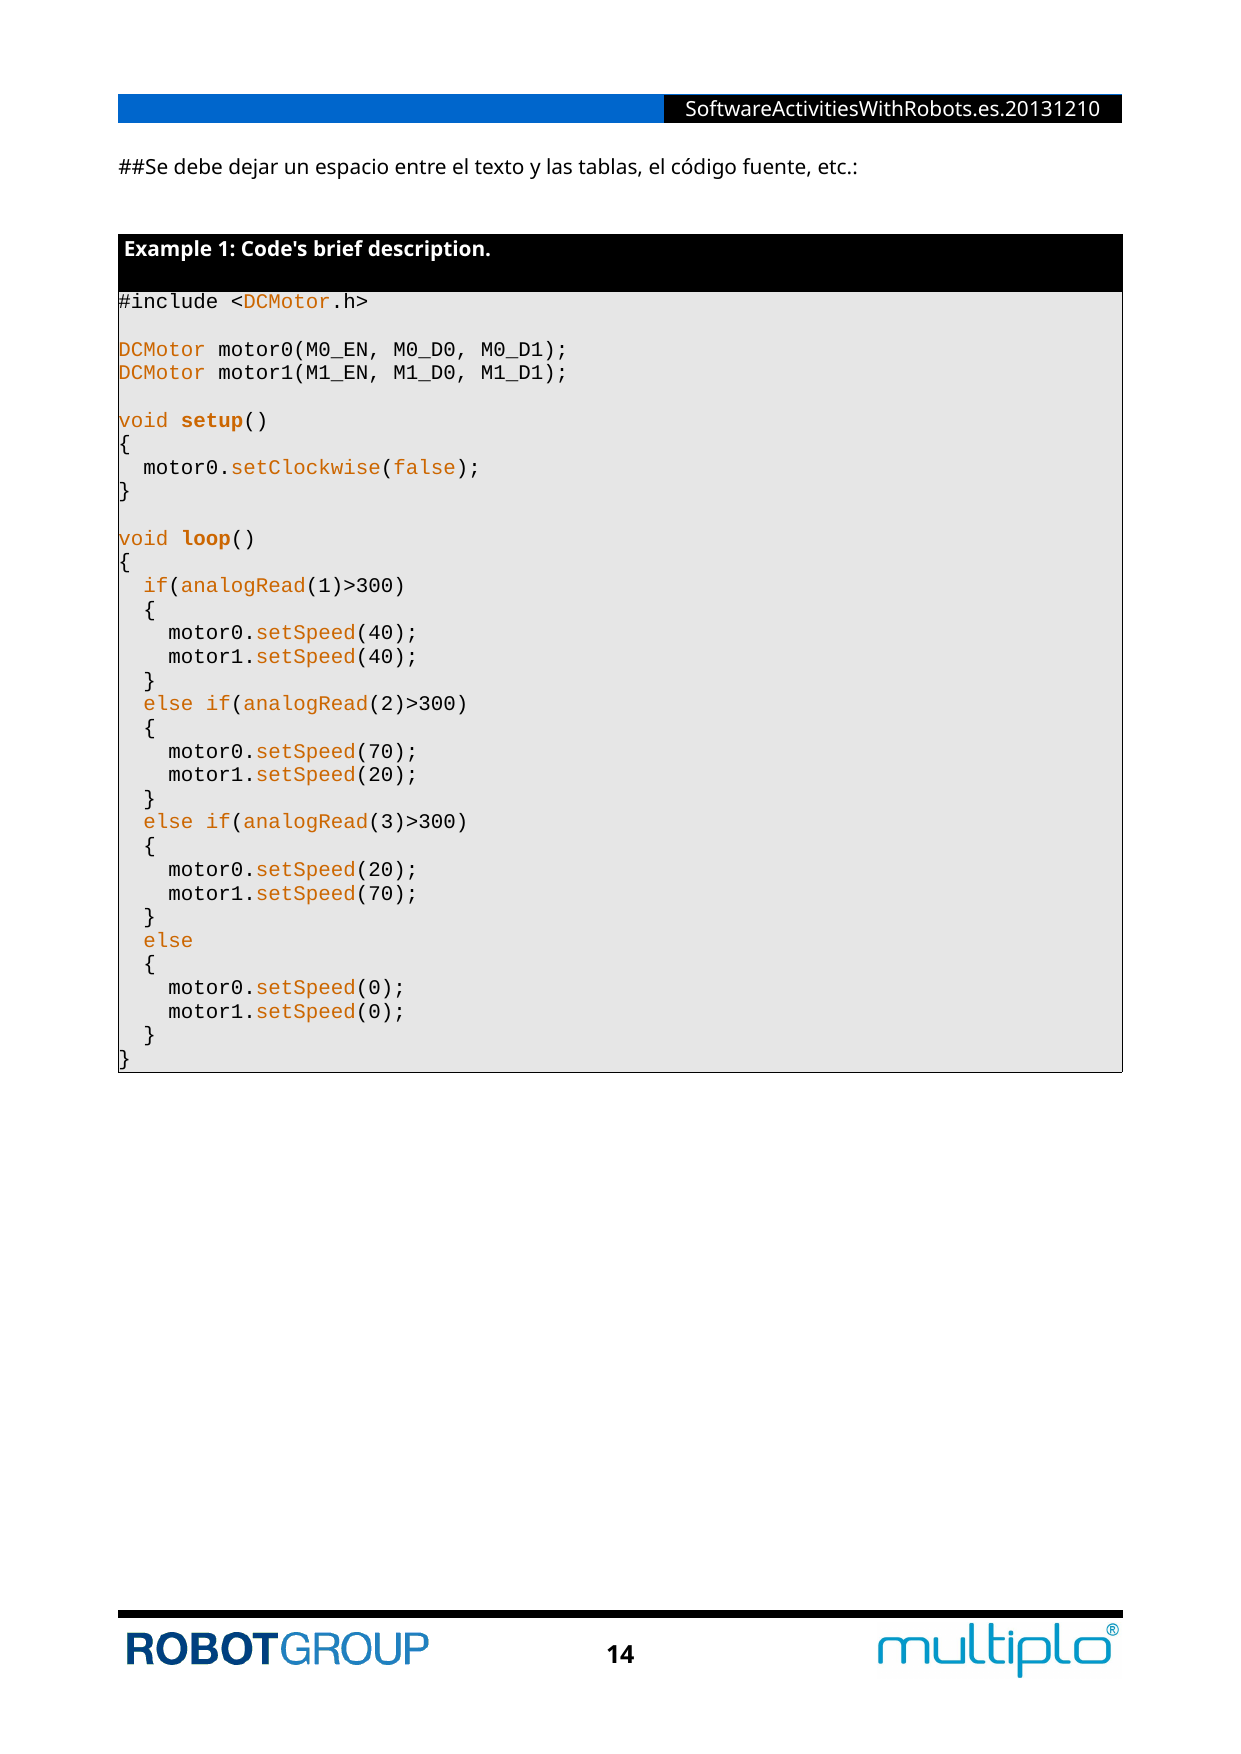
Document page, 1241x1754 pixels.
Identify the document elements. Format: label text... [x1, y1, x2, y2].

text ##Se debe dejar un espacio entre el texto y las tablas, el código fuente, etc.: [118, 152, 1122, 181]
picture [877, 1622, 1123, 1679]
picture [118, 1622, 434, 1673]
